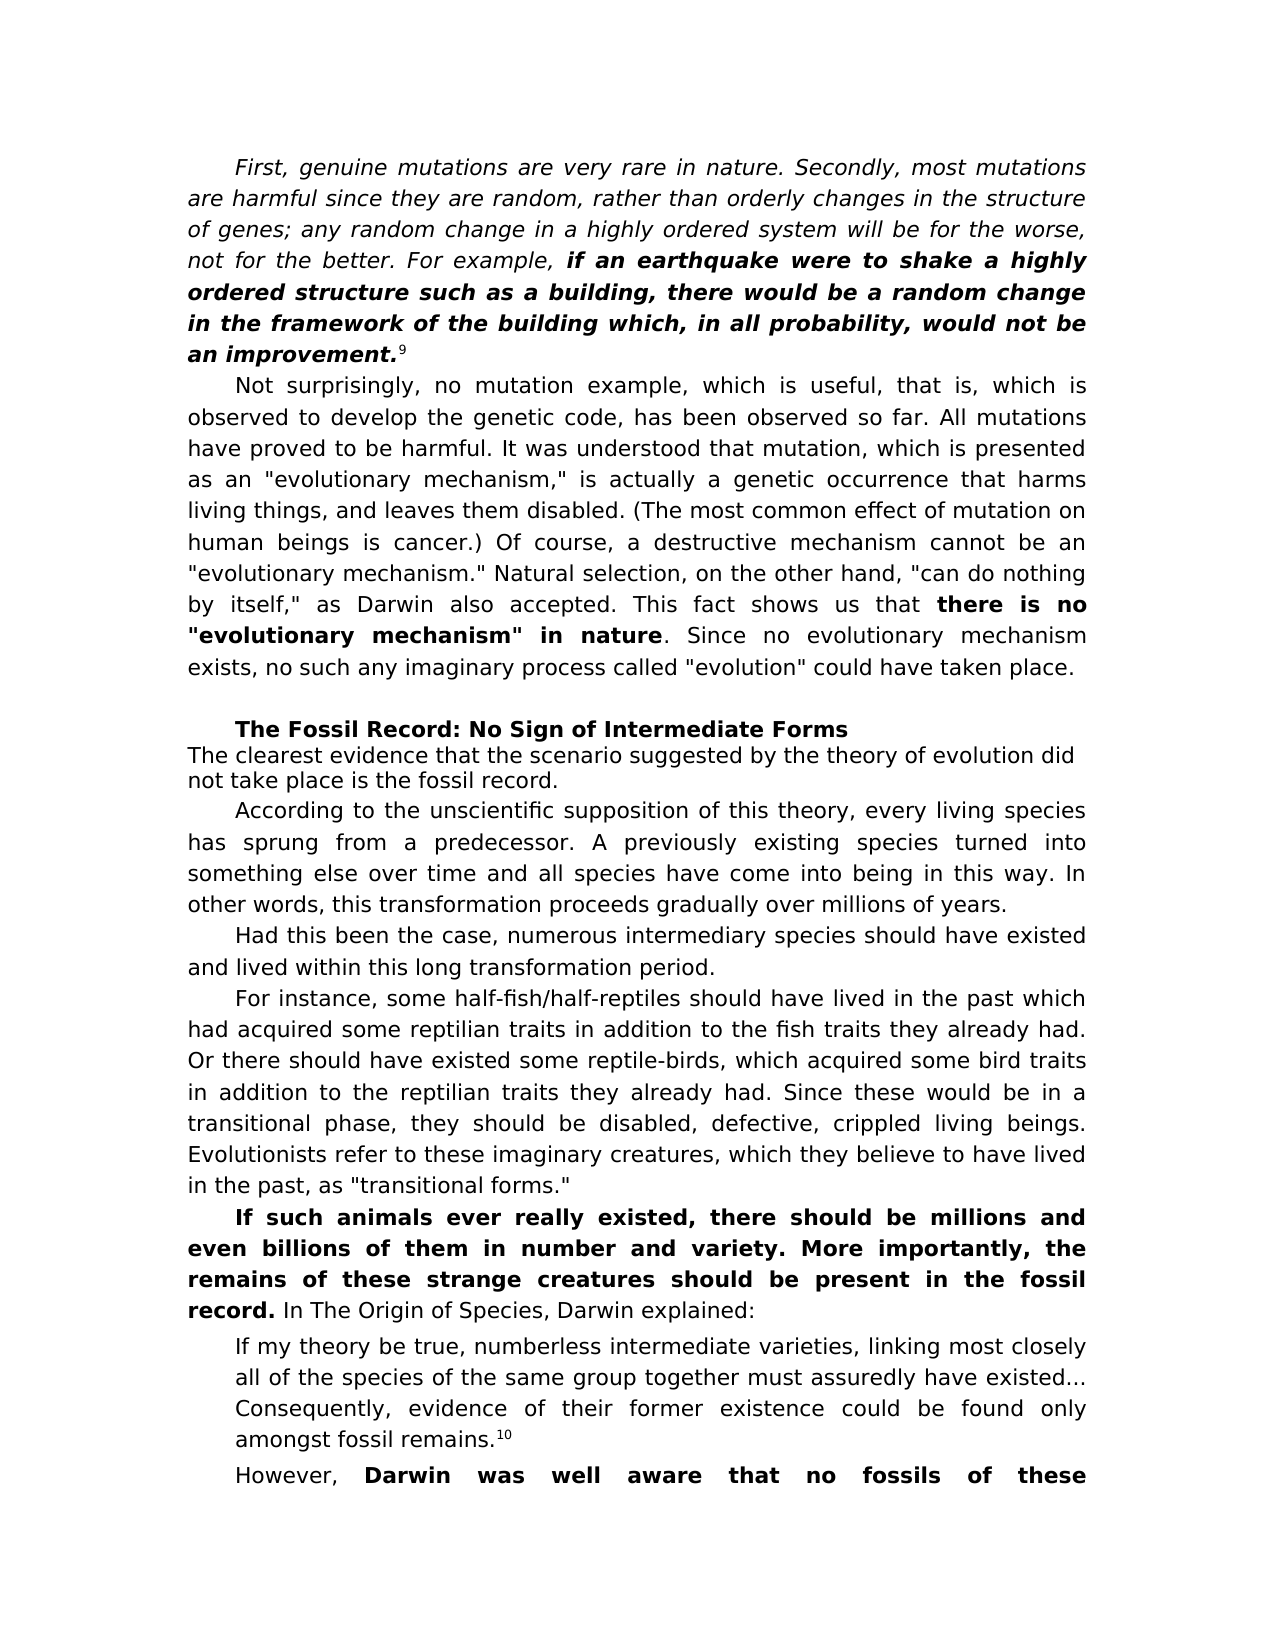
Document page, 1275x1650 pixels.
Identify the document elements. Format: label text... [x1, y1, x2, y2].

text If such animals ever really existed, there should be millions and even billions of them in number and variety. More importantly, the remains of these strange creatures should be present in the fossil record. In The Origin of Species, Darwin explained: [187, 1200, 1087, 1325]
text If my theory be true, numberless intermediate varieties, linking most closely all of the species of the same group together must assuredly have existed... Consequently, evidence of their former existence could be found only amongst fossil remains.10 [235, 1329, 1087, 1454]
text According to the unscientific supposition of this theory, every living species has sprung from a predecessor. A previously existing species turned into something else over time and all species have come into being in this way. In other words, this transformation proceeds gradually over millions of years. [187, 794, 1087, 919]
text First, genuine mutations are very rare in nature. Secondly, most mutations are harmful since they are random, rather than orderly changes in the structure of genes; any random change in a highly ordered system will be for the worse, not for the better. For example, if an earthquake were to shake a highly ordered structure such as a building, there would be a random change in the framework of the building which, in all probability, would not be an improvement.9 [187, 150, 1087, 369]
text The Fossil Record: No Sign of Intermediate Forms [187, 712, 1087, 744]
text However, Darwin was well aware that no fossils of these [187, 1458, 1087, 1489]
text Had this been the case, numerous intermediary species should have existed and lived within this long transformation period. [187, 919, 1087, 981]
text Not surprisingly, no mutation example, which is useful, that is, which is observed to develop the genetic code, has been observed so far. All mutations have proved to be harmful. It was understood that mutation, which is presented as an "evolutionary mechanism," is actually a genetic occurrence that harms living things, and leaves them disabled. (The most common effect of mutation on human beings is cancer.) Of course, a destructive mechanism cannot be an "evolutionary mechanism." Natural selection, on the other hand, "can do nothing by itself," as Darwin also accepted. This fact shows us that there is no "evolutionary mechanism" in nature. Since no evolutionary mechanism exists, no such any imaginary process called "evolution" could have taken place. [187, 369, 1087, 681]
text The clearest evidence that the scenario suggested by the theory of evolution did not take place is the fossil record. [187, 744, 1087, 794]
text For instance, some half-fish/half-reptiles should have lived in the past which had acquired some reptilian traits in addition to the fish traits they already had. Or there should have existed some reptile-birds, which acquired some bird traits in addition to the reptilian traits they already had. Since these would be in a transitional phase, they should be disabled, defective, crippled living beings. Evolutionists refer to these imaginary creatures, which they believe to have lived in the past, as "transitional forms." [187, 981, 1087, 1200]
